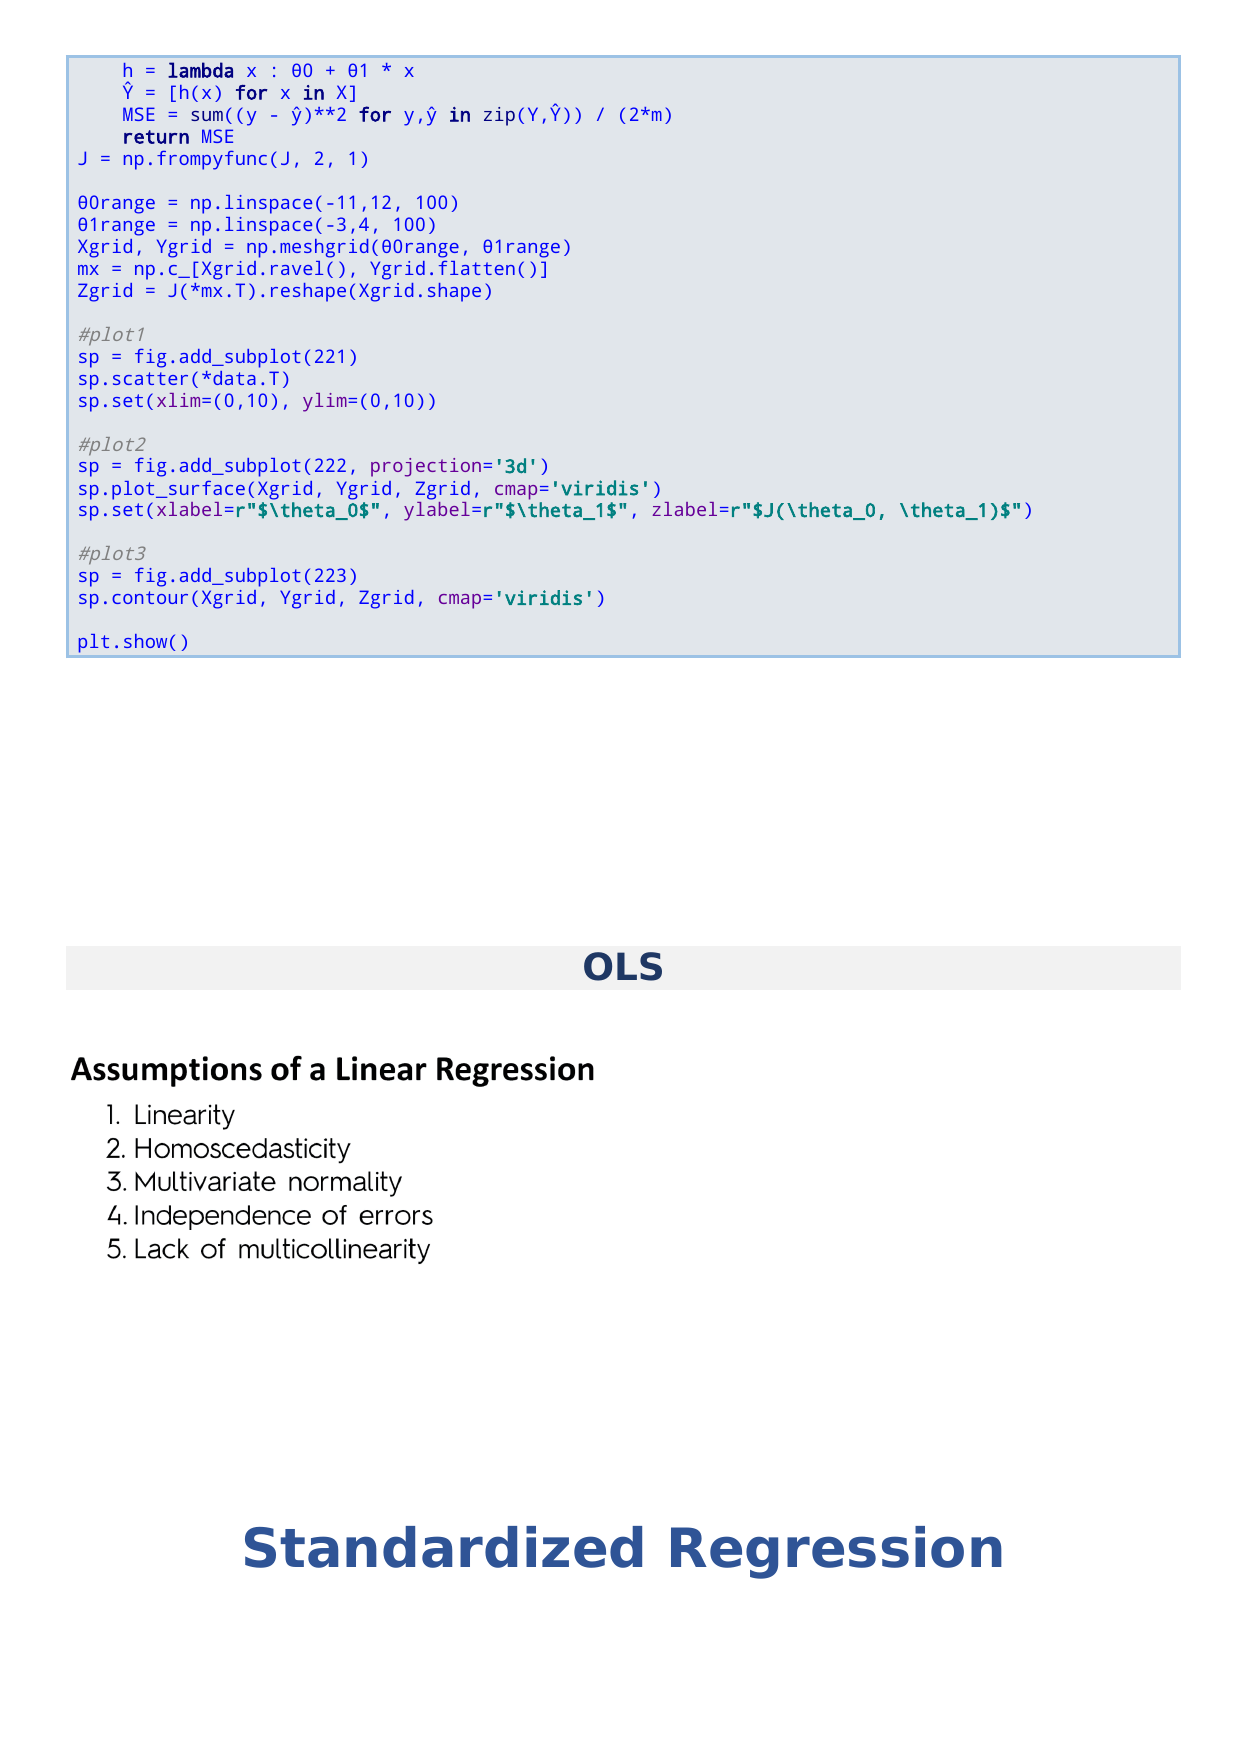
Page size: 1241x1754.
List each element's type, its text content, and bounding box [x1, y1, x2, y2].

text h = lambda x : θ0 + θ1 * x Ŷ = [h(x) for x in X] MSE = sum((y - ŷ)**2 for y,ŷ in zip(Y,Ŷ)) / (2*m) return MSE J = np.frompyfunc(J, 2, 1) θ0range = np.linspace(-11,12, 100) θ1range = np.linspace(-3,4, 100) Xgrid, Ygrid = np.meshgrid(θ0range, θ1range) mx = np.c_[Xgrid.ravel(), Ygrid.flatten()] Zgrid = J(*mx.T).reshape(Xgrid.shape) #plot1 sp = fig.add_subplot(221) sp.scatter(*data.T) sp.set(xlim=(0,10), ylim=(0,10)) #plot2 sp = fig.add_subplot(222, projection='3d') sp.plot_surface(Xgrid, Ygrid, Zgrid, cmap='viridis') sp.set(xlabel=r"$\theta_0$", ylabel=r"$\theta_1$", zlabel=r"$J(\theta_0, \theta_1)$") #plot3 sp = fig.add_subplot(223) sp.contour(Xgrid, Ygrid, Zgrid, cmap='viridis') plt.show() [69, 58, 1178, 655]
subtitle OLS [66, 946, 1181, 990]
text Standardized Regression [66, 1517, 1181, 1580]
picture [65, 1047, 597, 1275]
